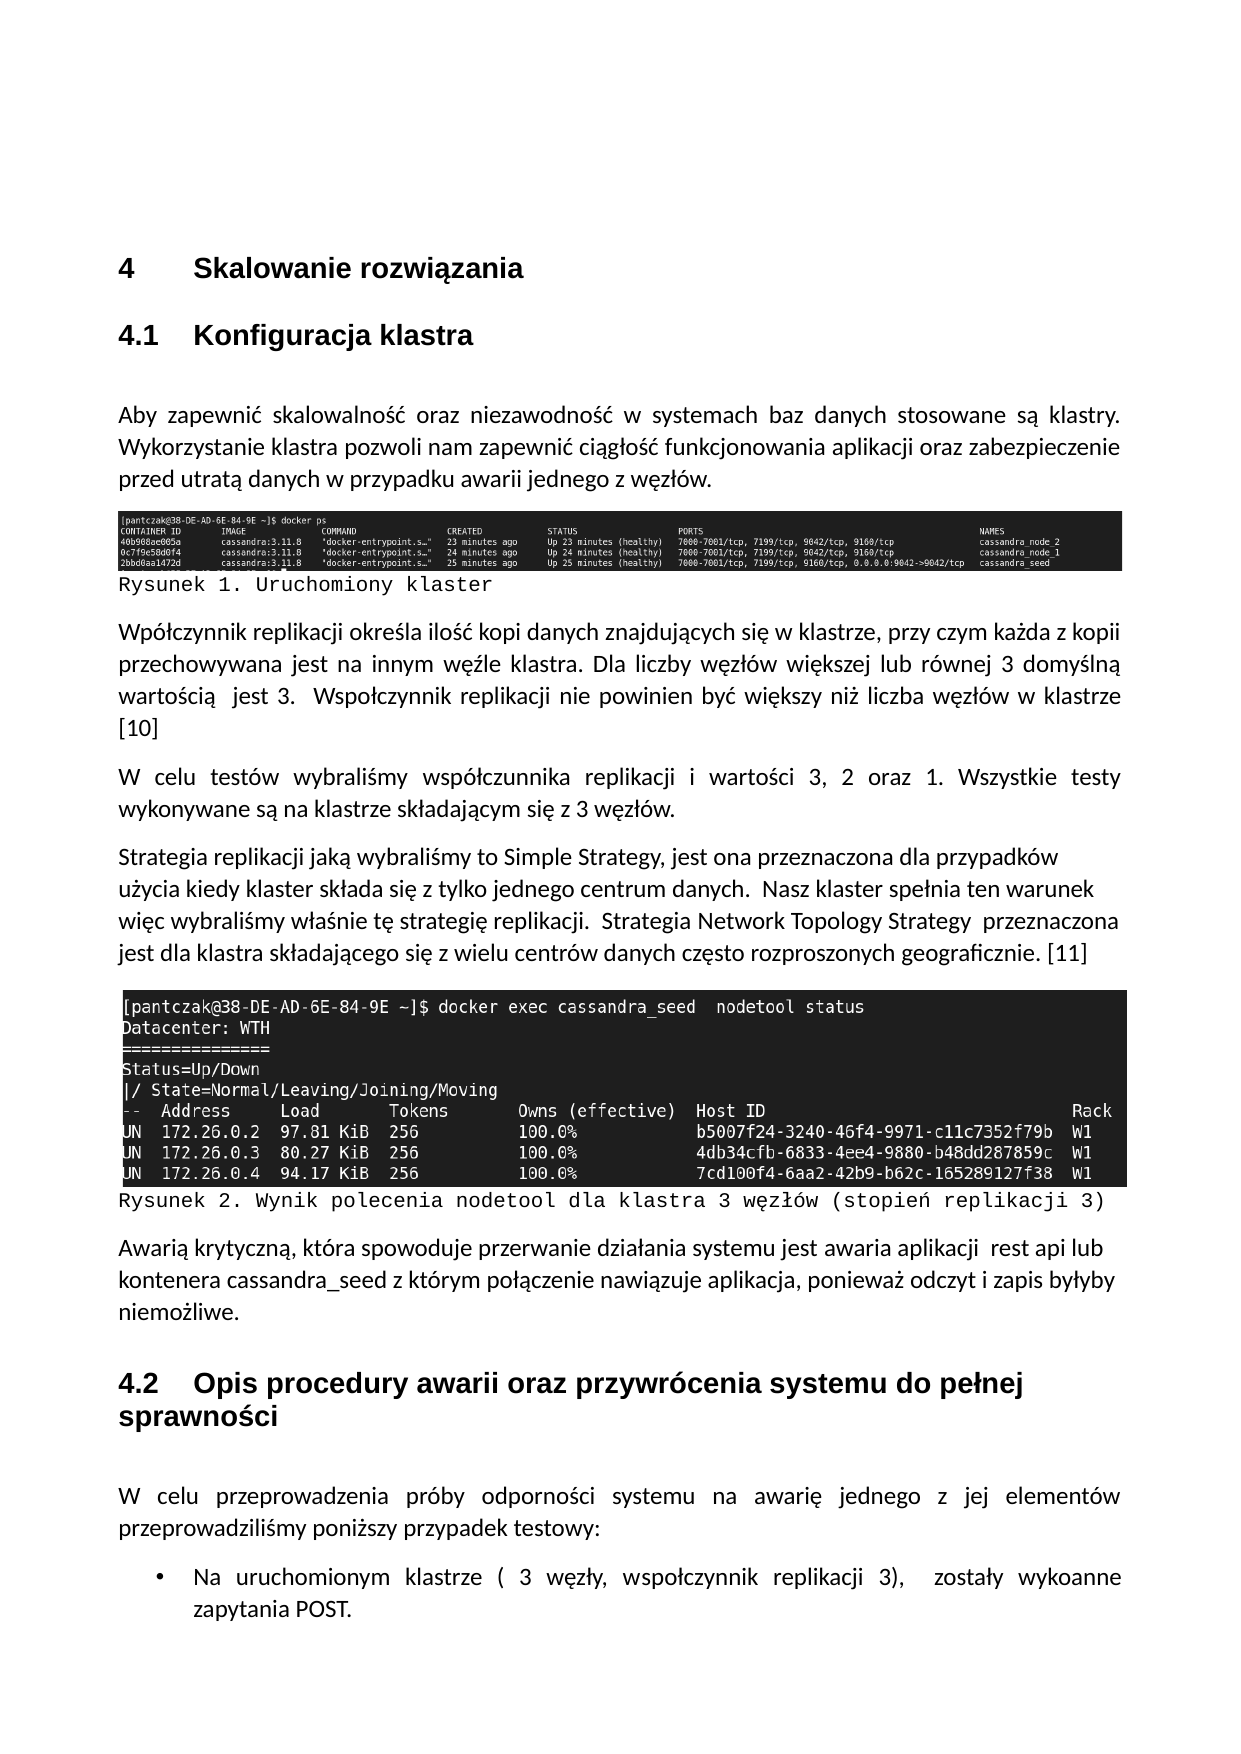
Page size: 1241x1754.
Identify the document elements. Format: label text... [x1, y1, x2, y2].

list Na uruchomionym klastrze ( 3 węzły, wspołczynnik replikacji 3), zostały wykoanne zapytania POST. [156, 1561, 1122, 1623]
subtitle Konfiguracja klastra [118, 318, 1122, 351]
list Wpółczynnik replikacji określa ilość kopi danych znajdujących się w klastrze, przy czym każda z kopii przechowywana jest na innym węźle klastra. Dla liczby węzłów większej lub równej 3 domyślną wartością jest 3. Wspołczynnik replikacji nie powinien być większy niż liczba węzłów w klastrze [10] [118, 616, 1122, 743]
picture [122, 990, 1127, 1187]
list Aby zapewnić skalowalność oraz niezawodność w systemach baz danych stosowane są klastry. Wykorzystanie klastra pozwoli nam zapewnić ciągłość funkcjonowania aplikacji oraz zabezpieczenie przed utratą danych w przypadku awarii jednego z węzłów. [118, 399, 1122, 493]
subtitle Opis procedury awarii oraz przywrócenia systemu do pełnej sprawności [118, 1366, 1122, 1433]
list Awarią krytyczną, która spowoduje przerwanie działania systemu jest awaria aplikacji rest api lub kontenera cassandra_seed z którym połączenie nawiązuje aplikacja, ponieważ odczyt i zapis byłyby niemożliwe. [118, 1232, 1122, 1327]
subtitle Skalowanie rozwiązania [118, 251, 1122, 284]
list W celu przeprowadzenia próby odporności systemu na awarię jednego z jej elementów przeprowadziliśmy poniższy przypadek testowy: [118, 1480, 1122, 1543]
text Rysunek 1. Uruchomiony klaster [118, 571, 1122, 598]
list W celu testów wybraliśmy współczunnika replikacji i wartości 3, 2 oraz 1. Wszystkie testy wykonywane są na klastrze składającym się z 3 węzłów. [118, 761, 1122, 823]
list Strategia replikacji jaką wybraliśmy to Simple Strategy, jest ona przeznaczona dla przypadków użycia kiedy klaster składa się z tylko jednego centrum danych. Nasz klaster spełnia ten warunek więc wybraliśmy właśnie tę strategię replikacji. Strategia Network Topology Strategy przeznaczona jest dla klastra składającego się z wielu centrów danych często rozproszonych geograficznie. [11] [118, 841, 1122, 968]
text Rysunek 2. Wynik polecenia nodetool dla klastra 3 węzłów (stopień replikacji 3) [118, 1187, 1122, 1214]
picture [118, 511, 1123, 571]
